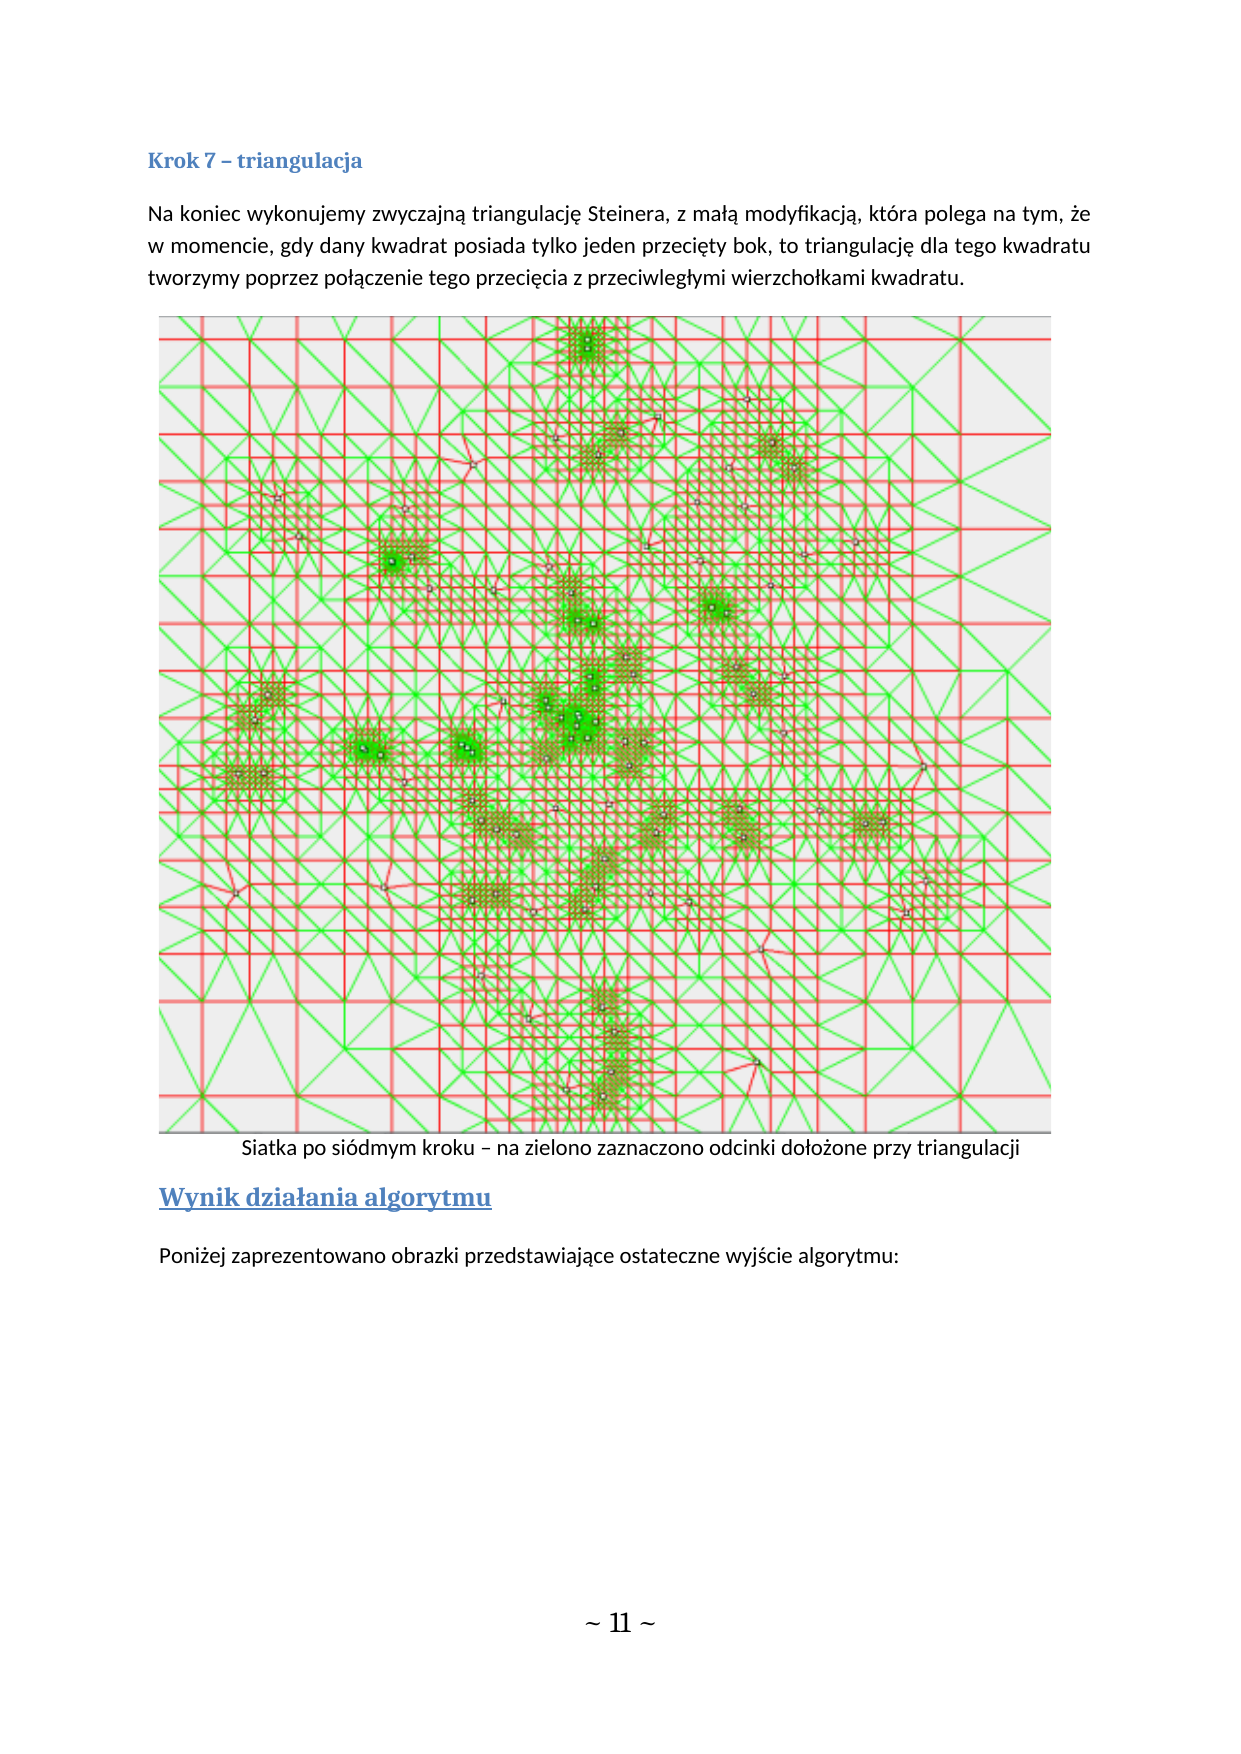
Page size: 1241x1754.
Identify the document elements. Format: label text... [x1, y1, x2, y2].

table_cell Siatka po siódmym kroku – na zielono zaznaczono odcinki dołożone przy triangulacji [148, 1133, 1115, 1161]
table_header [148, 316, 158, 1133]
table_header [1052, 316, 1115, 1133]
subtitle Krok 7 – triangulacja [148, 148, 1093, 174]
text Na koniec wykonujemy zwyczajną triangulację Steinera, z małą modyfikacją, która polega na tym, że w momencie, gdy dany kwadrat posiada tylko jeden przecięty bok, to triangulację dla tego kwadratu tworzymy poprzez połączenie tego przecięcia z przeciwległymi wierzchołkami kwadratu. [148, 199, 1093, 291]
table_cell Wynik działania algorytmu Poniżej zaprezentowano obrazki przedstawiające ostateczne wyjście algorytmu: [148, 1161, 1115, 1297]
